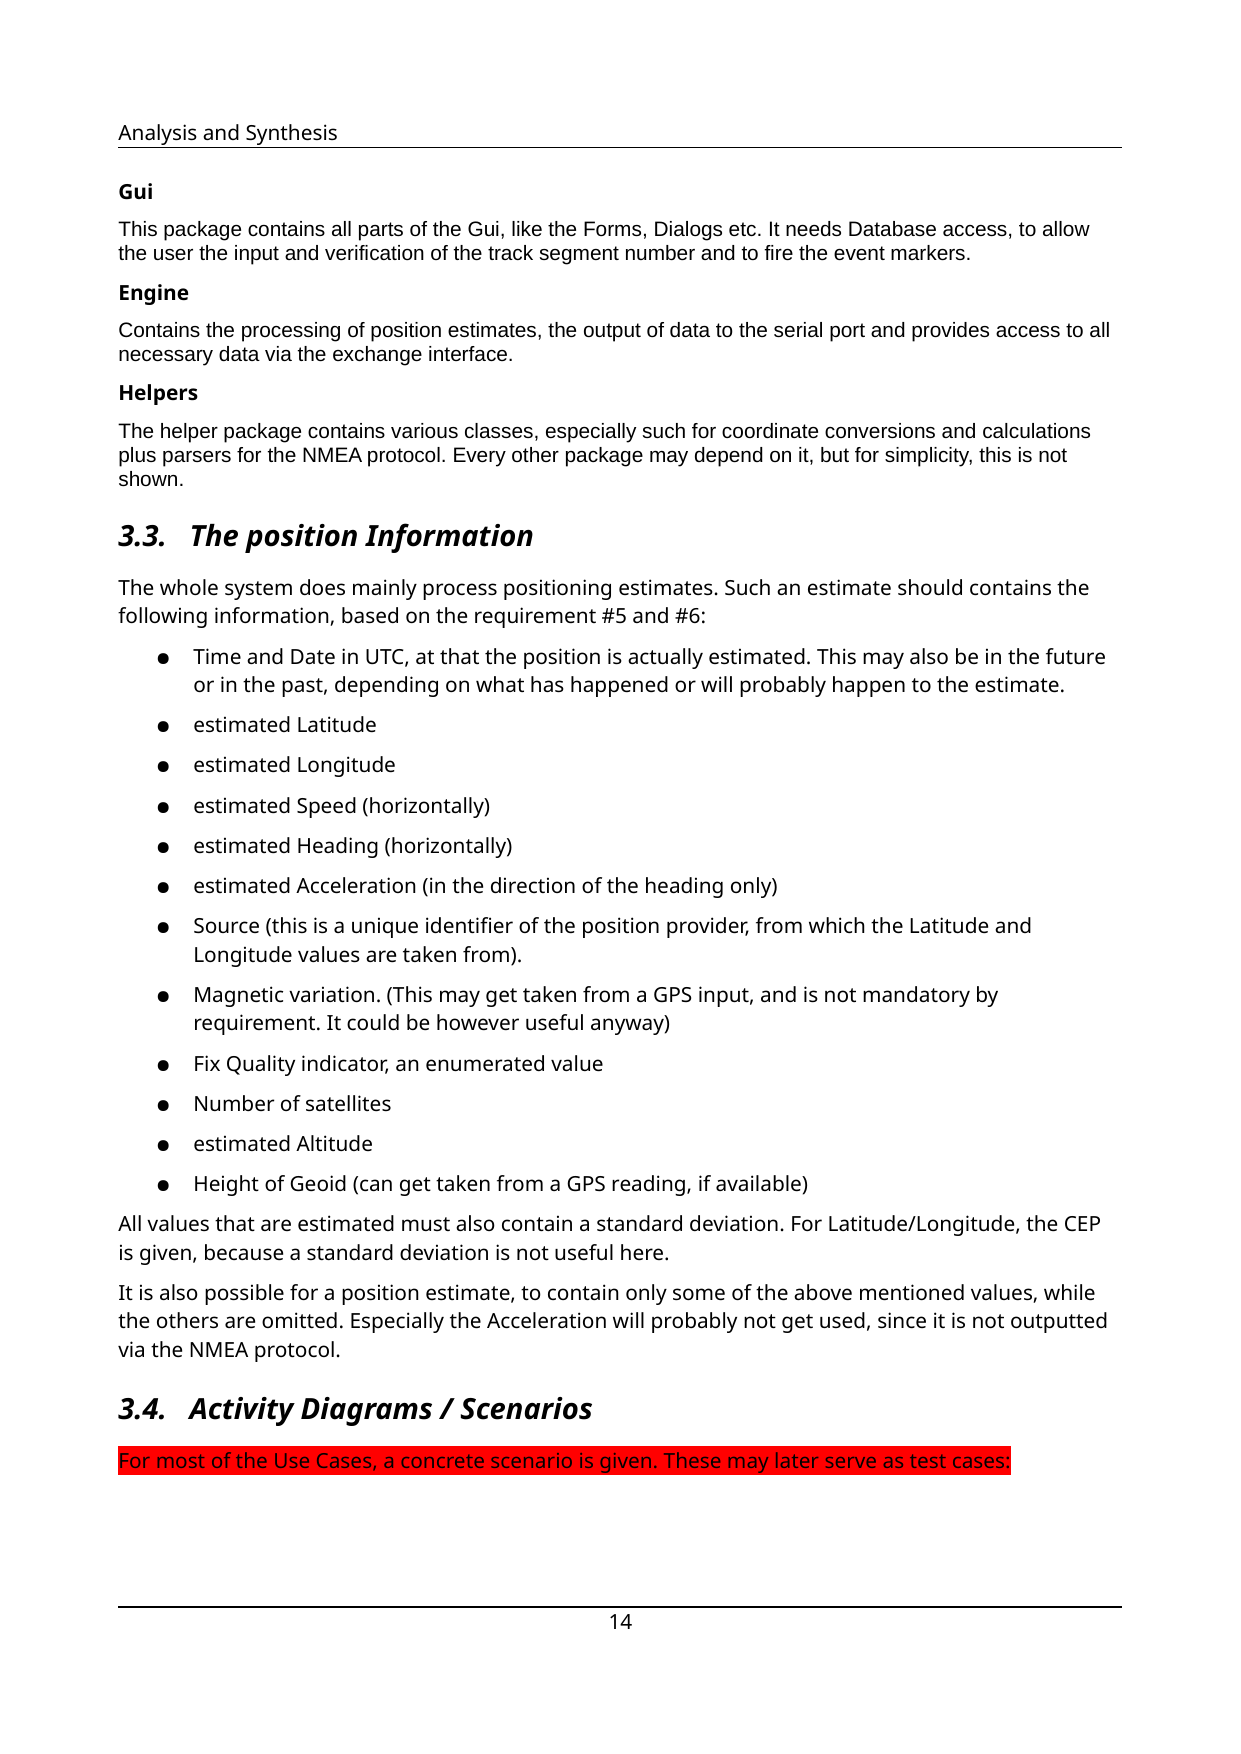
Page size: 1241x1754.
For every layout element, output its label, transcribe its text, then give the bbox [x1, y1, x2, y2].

subtitle Activity Diagrams / Scenarios [118, 1388, 1122, 1428]
text It is also possible for a position estimate, to contain only some of the above mentioned values, while the others are omitted. Especially the Acceleration will probably not get used, since it is not outputted via the NMEA protocol. [118, 1278, 1122, 1363]
text Contains the processing of position estimates, the output of data to the serial port and provides access to all necessary data via the exchange interface. [118, 318, 1122, 366]
text All values that are estimated must also contain a standard deviation. For Latitude/Longitude, the CEP is given, because a standard deviation is not useful here. [118, 1209, 1122, 1266]
text The helper package contains various classes, especially such for coordinate conversions and calculations plus parsers for the NMEA protocol. Every other package may depend on it, but for simplicity, this is not shown. [118, 418, 1122, 490]
list estimated Heading (horizontally) [156, 831, 1122, 859]
text Engine [118, 278, 1122, 306]
list estimated Altitude [156, 1129, 1122, 1158]
text The whole system does mainly process positioning estimates. Such an estimate should contains the following information, based on the requirement #5 and #6: [118, 573, 1122, 630]
list estimated Longitude [156, 751, 1122, 779]
list estimated Acceleration (in the direction of the heading only) [156, 871, 1122, 900]
list Height of Geoid (can get taken from a GPS reading, if available) [156, 1169, 1122, 1198]
list Magnetic variation. (This may get taken from a GPS input, and is not mandatory by requirement. It could be however useful anyway) [156, 980, 1122, 1037]
list estimated Speed (horizontally) [156, 791, 1122, 819]
text Gui [118, 177, 1122, 206]
text This package contains all parts of the Gui, like the Forms, Dialogs etc. It needs Database access, to allow the user the input and verification of the track segment number and to fire the event markers. [118, 217, 1122, 265]
list Source (this is a unique identifier of the position provider, from which the Latitude and Longitude values are taken from). [156, 911, 1122, 968]
list Number of satellites [156, 1089, 1122, 1117]
list Time and Date in UTC, at that the position is actually estimated. This may also be in the future or in the past, depending on what has happened or will probably happen to the estimate. [156, 642, 1122, 699]
text For most of the Use Cases, a concrete scenario is given. These may later serve as test cases: [118, 1446, 1122, 1475]
list Fix Quality indicator, an enumerated value [156, 1049, 1122, 1077]
list estimated Latitude [156, 710, 1122, 739]
subtitle The position Information [118, 515, 1122, 555]
text Helpers [118, 378, 1122, 407]
